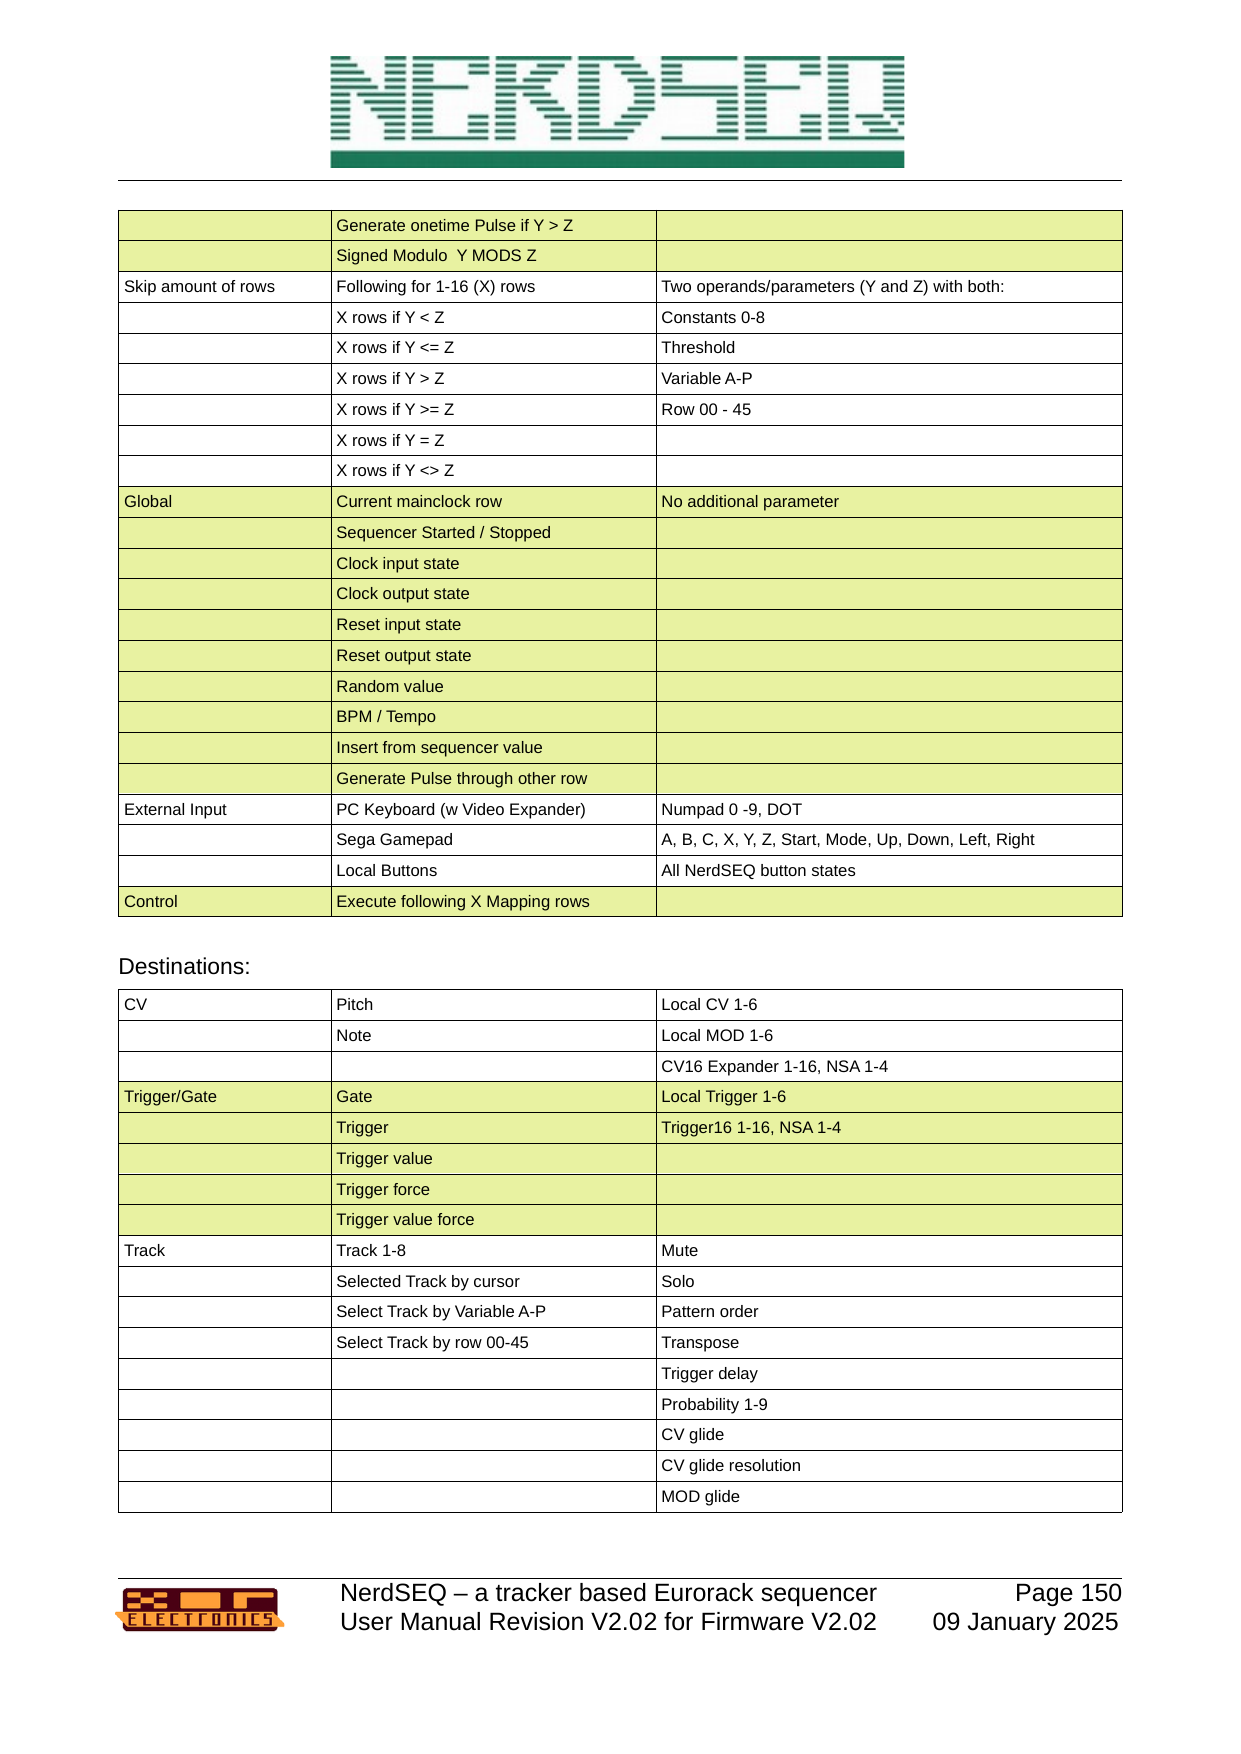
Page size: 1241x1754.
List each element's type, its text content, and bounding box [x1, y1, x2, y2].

table_cell [119, 764, 331, 793]
table_cell [119, 518, 331, 548]
table_cell Numpad 0 -9, DOT [657, 795, 1122, 824]
table_cell No additional parameter [657, 487, 1122, 517]
table_cell [119, 1390, 331, 1419]
table_cell Reset output state [332, 641, 656, 671]
table_cell [657, 426, 1122, 455]
table_cell All NerdSEQ button states [657, 856, 1122, 886]
table_cell [119, 1021, 331, 1051]
table_cell CV16 Expander 1-16, NSA 1-4 [657, 1052, 1122, 1081]
table_cell X rows if Y <= Z [332, 334, 656, 363]
table_cell [119, 426, 331, 455]
table_cell [119, 672, 331, 701]
table_cell [657, 579, 1122, 609]
table_cell [657, 641, 1122, 671]
table_cell Gate [332, 1082, 656, 1112]
table_cell [657, 887, 1122, 916]
table_cell Reset input state [332, 610, 656, 640]
table_cell CV glide [657, 1420, 1122, 1450]
table_cell [657, 518, 1122, 548]
picture [115, 1584, 285, 1634]
table_cell Note [332, 1021, 656, 1051]
table_cell [119, 1451, 331, 1481]
table_cell Trigger value force [332, 1205, 656, 1235]
table_cell Skip amount of rows [119, 272, 331, 302]
table_cell [119, 549, 331, 578]
text Destinations: [118, 953, 1122, 979]
table_cell Constants 0-8 [657, 303, 1122, 332]
table_cell Solo [657, 1267, 1122, 1296]
table_header Local CV 1-6 [657, 990, 1122, 1020]
table_cell [119, 303, 331, 332]
table_cell Sequencer Started / Stopped [332, 518, 656, 548]
table_cell Generate onetime Pulse if Y > Z [332, 211, 656, 240]
table_cell Pattern order [657, 1297, 1122, 1327]
table_cell [657, 211, 1122, 240]
table_cell [119, 1144, 331, 1173]
table_cell [332, 1359, 656, 1389]
table_cell [119, 1420, 331, 1450]
table_header CV [119, 990, 331, 1020]
table_cell Trigger16 1-16, NSA 1-4 [657, 1113, 1122, 1143]
table_cell [119, 702, 331, 732]
table_cell Local MOD 1-6 [657, 1021, 1122, 1051]
table_cell Mute [657, 1236, 1122, 1266]
table_cell Variable A-P [657, 364, 1122, 394]
table_cell [332, 1390, 656, 1419]
table_cell Select Track by row 00-45 [332, 1328, 656, 1358]
table_cell Signed Modulo Y MODS Z [332, 241, 656, 271]
table_cell [119, 1482, 331, 1512]
table_cell [119, 1175, 331, 1204]
table_cell Probability 1-9 [657, 1390, 1122, 1419]
table_cell [657, 702, 1122, 732]
table_cell [657, 764, 1122, 793]
table_cell [119, 334, 331, 363]
table_cell Track [119, 1236, 331, 1266]
table_cell PC Keyboard (w Video Expander) [332, 795, 656, 824]
table_cell [119, 733, 331, 763]
table_cell Trigger/Gate [119, 1082, 331, 1112]
table_cell A, B, C, X, Y, Z, Start, Mode, Up, Down, Left, Right [657, 825, 1122, 855]
table_cell Following for 1-16 (X) rows [332, 272, 656, 302]
table_cell [657, 456, 1122, 486]
table_cell Trigger [332, 1113, 656, 1143]
table_cell Trigger value [332, 1144, 656, 1173]
table_cell Select Track by Variable A-P [332, 1297, 656, 1327]
table_cell [119, 364, 331, 394]
table_cell [332, 1451, 656, 1481]
table_cell [332, 1052, 656, 1081]
table_cell [119, 856, 331, 886]
table_cell [657, 1175, 1122, 1204]
table_cell Insert from sequencer value [332, 733, 656, 763]
table_cell X rows if Y > Z [332, 364, 656, 394]
table_cell [119, 1205, 331, 1235]
table_cell X rows if Y < Z [332, 303, 656, 332]
table_cell [119, 610, 331, 640]
picture [330, 56, 905, 168]
table_cell [119, 241, 331, 271]
table_cell External Input [119, 795, 331, 824]
table_cell [119, 1328, 331, 1358]
table_cell X rows if Y >= Z [332, 395, 656, 425]
table_cell Execute following X Mapping rows [332, 887, 656, 916]
table_cell [119, 825, 331, 855]
table_cell [119, 1267, 331, 1296]
table_cell Random value [332, 672, 656, 701]
table_cell Generate Pulse through other row [332, 764, 656, 793]
table_cell Local Buttons [332, 856, 656, 886]
table_cell [119, 1113, 331, 1143]
table_cell X rows if Y = Z [332, 426, 656, 455]
table_cell CV glide resolution [657, 1451, 1122, 1481]
table_header Pitch [332, 990, 656, 1020]
table_cell Current mainclock row [332, 487, 656, 517]
table_cell MOD glide [657, 1482, 1122, 1512]
table_cell X rows if Y <> Z [332, 456, 656, 486]
table_cell [119, 1052, 331, 1081]
table_cell Sega Gamepad [332, 825, 656, 855]
table_cell [119, 641, 331, 671]
table_cell Clock output state [332, 579, 656, 609]
table_cell Selected Track by cursor [332, 1267, 656, 1296]
table_cell [657, 241, 1122, 271]
table_cell [657, 549, 1122, 578]
table_cell BPM / Tempo [332, 702, 656, 732]
table_cell [332, 1420, 656, 1450]
table_cell Clock input state [332, 549, 656, 578]
table_cell [119, 395, 331, 425]
table_cell Transpose [657, 1328, 1122, 1358]
table_cell [657, 733, 1122, 763]
table_cell Trigger force [332, 1175, 656, 1204]
table_cell Control [119, 887, 331, 916]
table_cell Threshold [657, 334, 1122, 363]
table_cell Trigger delay [657, 1359, 1122, 1389]
table_cell Two operands/parameters (Y and Z) with both: [657, 272, 1122, 302]
table_cell [657, 1205, 1122, 1235]
table_cell [657, 1144, 1122, 1173]
table_cell [119, 211, 331, 240]
table_cell [119, 579, 331, 609]
table_cell [119, 1297, 331, 1327]
table_cell [657, 672, 1122, 701]
table_cell [119, 1359, 331, 1389]
table_cell Row 00 - 45 [657, 395, 1122, 425]
table_cell [332, 1482, 656, 1512]
table_cell [119, 456, 331, 486]
table_cell Global [119, 487, 331, 517]
table_cell Local Trigger 1-6 [657, 1082, 1122, 1112]
table_cell [657, 610, 1122, 640]
table_cell Track 1-8 [332, 1236, 656, 1266]
